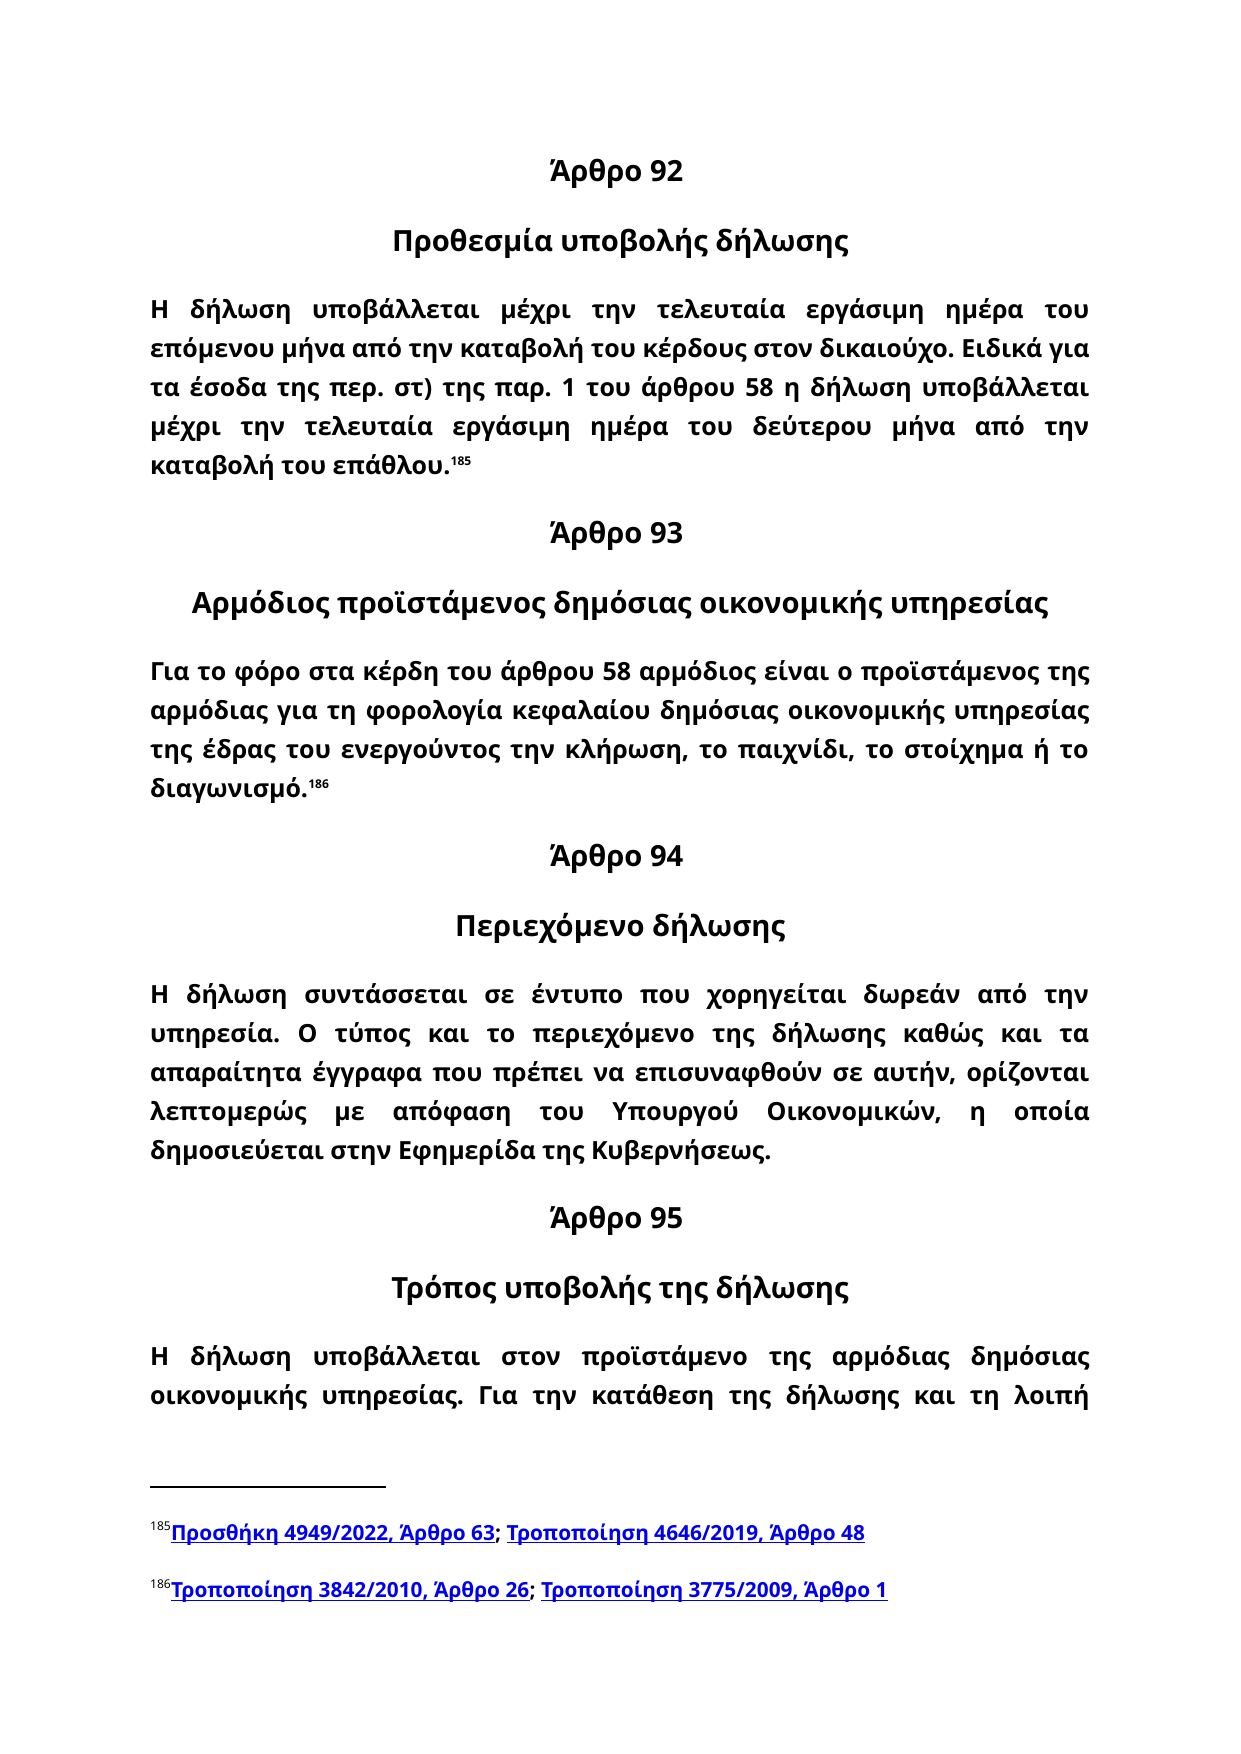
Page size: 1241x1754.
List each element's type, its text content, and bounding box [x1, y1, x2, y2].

subtitle Άρθρο 94 [150, 835, 1090, 875]
text Για το φόρο στα κέρδη του άρθρου 58 αρμόδιος είναι ο προϊστάμενος της αρμόδιας για τη φορολογία κεφαλαίου δημόσιας οικονομικής υπηρεσίας της έδρας του ενεργούντος την κλήρωση, το παιχνίδι, το στοίχημα ή το διαγωνισμό. [150, 653, 1090, 805]
text Η δήλωση συντάσσεται σε έντυπο που χορηγείται δωρεάν από την υπηρεσία. Ο τύπος και το περιεχόμενο της δήλωσης καθώς και τα απαραίτητα έγγραφα που πρέπει να επισυναφθούν σε αυτήν, ορίζονται λεπτομερώς με απόφαση του Υπουργού Οικονομικών, η οποία δημοσιεύεται στην Εφημερίδα της Κυβερνήσεως. [150, 976, 1090, 1167]
text Η δήλωση υποβάλλεται στον προϊστάμενο της αρμόδιας δημόσιας οικονομικής υπηρεσίας. Για την κατάθεση της δήλωσης και τη λοιπή [150, 1338, 1090, 1412]
subtitle Τρόπος υποβολής της δήλωσης [150, 1268, 1090, 1307]
text Προσθήκη 4949/2022, Άρθρο 63; Τροποποίηση 4646/2019, Άρθρο 48 [150, 1518, 1090, 1546]
subtitle Άρθρο 95 [150, 1197, 1090, 1237]
text Η δήλωση υποβάλλεται μέχρι την τελευταία εργάσιμη ημέρα του επόμενου μήνα από την καταβολή του κέρδους στον δικαιούχο. Ειδικά για τα έσοδα της περ. στ) της παρ. 1 του άρθρου 58 η δήλωση υποβάλλεται μέχρι την τελευταία εργάσιμη ημέρα του δεύτερου μήνα από την καταβολή του επάθλου. [150, 291, 1090, 482]
subtitle Αρμόδιος προϊστάμενος δημόσιας οικονομικής υπηρεσίας [150, 583, 1090, 622]
subtitle Άρθρο 92 [150, 150, 1090, 190]
subtitle Άρθρο 93 [150, 512, 1090, 552]
subtitle Περιεχόμενο δήλωσης [150, 906, 1090, 945]
subtitle Προθεσμία υποβολής δήλωσης [150, 221, 1090, 260]
text Τροποποίηση 3842/2010, Άρθρο 26; Τροποποίηση 3775/2009, Άρθρο 1 [150, 1576, 1090, 1604]
